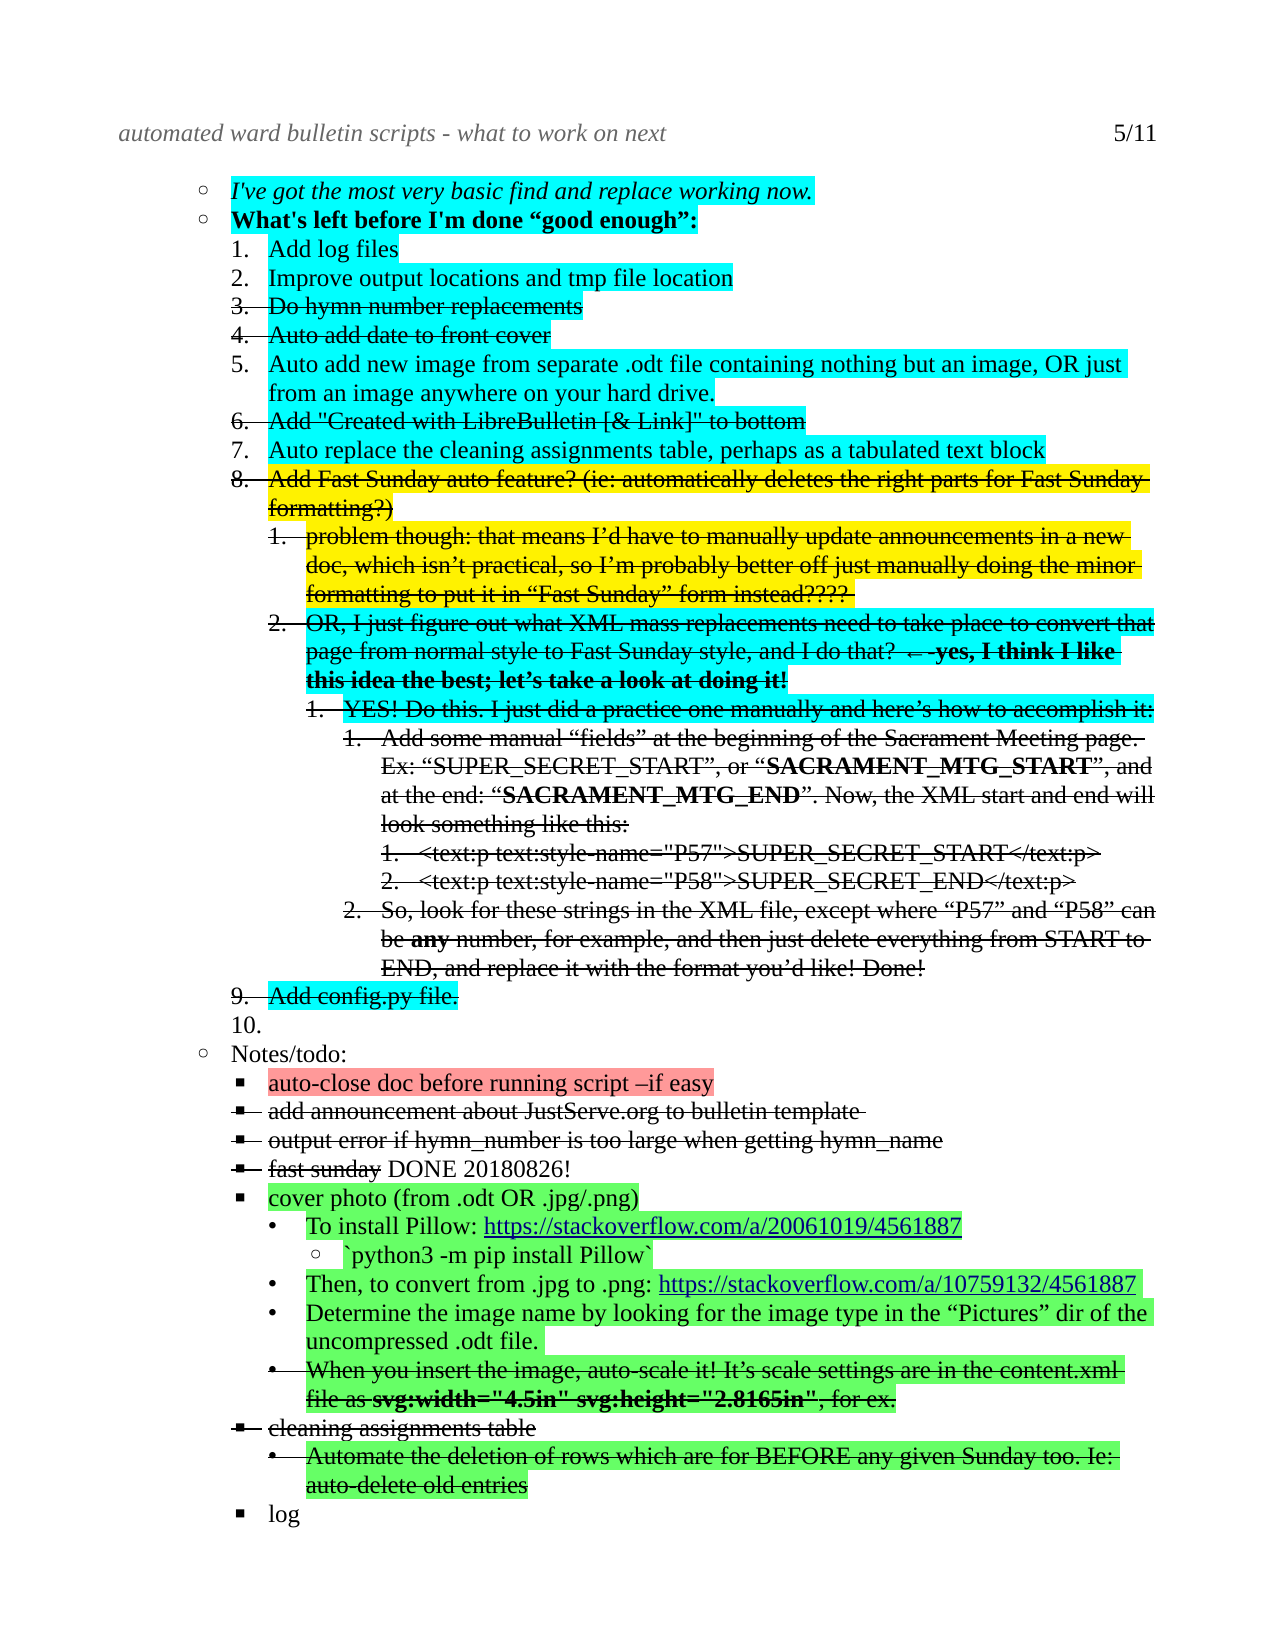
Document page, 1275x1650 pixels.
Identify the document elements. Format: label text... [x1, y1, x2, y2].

list problem though: that means I’d have to manually update announcements in a new doc, which isn’t practical, so I’m probably better off just manually doing the minor formatting to put it in “Fast Sunday” form instead???? [268, 521, 1157, 608]
list <text:p text:style-name="P58">SUPER_SECRET_END</text:p> [381, 866, 1157, 895]
list Determine the image name by looking for the image type in the “Pictures” dir of the uncompressed .odt file. [268, 1298, 1157, 1355]
list Add "Created with LibreBulletin [& Link]" to bottom [231, 406, 1157, 435]
list When you insert the image, auto-scale it! It’s scale settings are in the content.xml file as svg:width="4.5in" svg:height="2.8165in", for ex. [268, 1355, 1157, 1413]
list auto-close doc before running script –if easy [231, 1068, 1157, 1096]
list Auto add date to front cover [231, 320, 1157, 349]
list Then, to convert from .jpg to .png: https://stackoverflow.com/a/10759132/4561887 [268, 1269, 1157, 1298]
list What's left before I'm done “good enough”: [193, 205, 1157, 234]
list cover photo (from .odt OR .jpg/.png) [231, 1183, 1157, 1211]
list `python3 -m pip install Pillow` [306, 1240, 1157, 1269]
list log [231, 1499, 1157, 1528]
list Add Fast Sunday auto feature? (ie: automatically deletes the right parts for Fast Sunday formatting?) [231, 464, 1157, 521]
list Add config.py file. [231, 981, 1157, 1010]
list Auto replace the cleaning assignments table, perhaps as a tabulated text block [231, 435, 1157, 464]
list cleaning assignments table [231, 1413, 1157, 1441]
list output error if hymn_number is too large when getting hymn_name [231, 1125, 1157, 1154]
list YES! Do this. I just did a practice one manually and here’s how to accomplish it: [306, 694, 1157, 723]
list To install Pillow: https://stackoverflow.com/a/20061019/4561887 [268, 1211, 1157, 1240]
list So, look for these strings in the XML file, except where “P57” and “P58” can be any number, for example, and then just delete everything from START to END, and replace it with the format you’d like! Done! [343, 895, 1157, 981]
list Add log files [231, 234, 1157, 263]
list Notes/todo: [193, 1039, 1157, 1068]
list Improve output locations and tmp file location [231, 263, 1157, 291]
list Auto add new image from separate .odt file containing nothing but an image, OR just from an image anywhere on your hard drive. [231, 349, 1157, 406]
list Do hymn number replacements [231, 291, 1157, 320]
list Automate the deletion of rows which are for BEFORE any given Sunday too. Ie: auto-delete old entries [268, 1441, 1157, 1499]
list OR, I just figure out what XML mass replacements need to take place to convert that page from normal style to Fast Sunday style, and I do that? ←-yes, I think I like this idea the best; let’s take a look at doing it! [268, 608, 1157, 694]
list Add some manual “fields” at the beginning of the Sacrament Meeting page. Ex: “SUPER_SECRET_START”, or “SACRAMENT_MTG_START”, and at the end: “SACRAMENT_MTG_END”. Now, the XML start and end will look something like this: [343, 723, 1157, 838]
list fast sunday DONE 20180826! [231, 1154, 1157, 1183]
list add announcement about JustServe.org to bulletin template [231, 1096, 1157, 1125]
list <text:p text:style-name="P57">SUPER_SECRET_START</text:p> [381, 838, 1157, 866]
list I've got the most very basic find and replace working now. [193, 176, 1157, 205]
